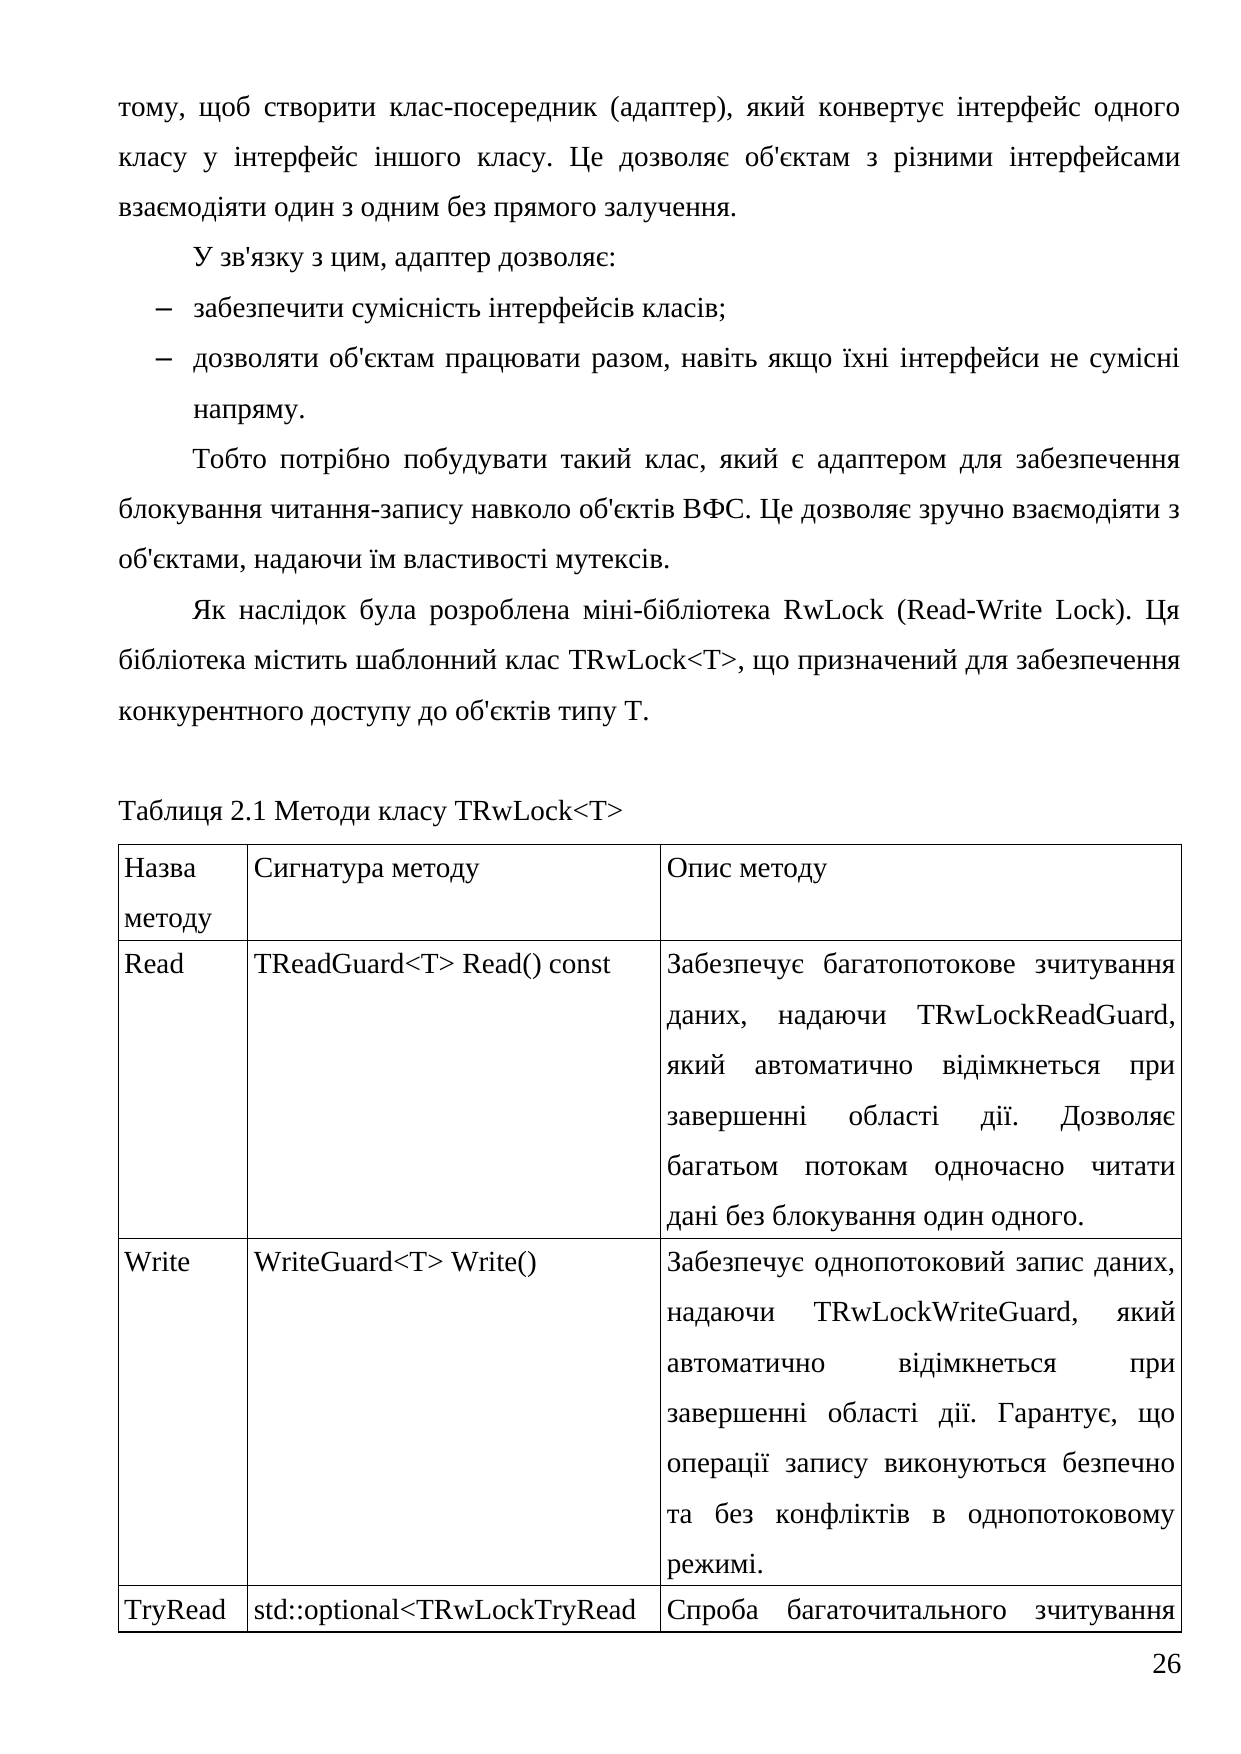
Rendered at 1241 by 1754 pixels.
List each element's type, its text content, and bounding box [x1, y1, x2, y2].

table_cell Спроба багаточитального зчитування [661, 1586, 1181, 1631]
text У зв'язку з цим, адаптер дозволяє: [118, 239, 1181, 273]
table_cell Read [119, 941, 247, 1237]
list Методи класу TRwLock<T> [118, 793, 1181, 827]
table_cell TryRead [119, 1586, 247, 1631]
table_cell WriteGuard<T> Write() [248, 1239, 660, 1585]
table_header Опис методу [661, 845, 1181, 940]
text Як наслідок була розроблена міні-бібліотека RwLock (Read-Write Lock). Ця бібліотека містить шаблонний клас TRwLock<T>, що призначений для забезпечення конкурентного доступу до об'єктів типу T. [118, 592, 1181, 726]
table_cell Write [119, 1239, 247, 1585]
table_cell std::optional<TRwLockTryRead [248, 1586, 660, 1631]
list дозволяти об'єктам працювати разом, навіть якщо їхні інтерфейси не сумісні напряму. [156, 340, 1181, 424]
text Тобто потрібно побудувати такий клас, який є адаптером для забезпечення блокування читання-запису навколо об'єктів ВФС. Це дозволяє зручно взаємодіяти з об'єктами, надаючи їм властивості мутексів. [118, 441, 1181, 575]
table_header Назва методу [119, 845, 247, 940]
table_cell TReadGuard<T> Read() const [248, 941, 660, 1237]
table_cell Забезпечує багатопотокове зчитування даних, надаючи TRwLockReadGuard, який автоматично відімкнеться при завершенні області дії. Дозволяє багатьом потокам одночасно читати дані без блокування один одного. [661, 941, 1181, 1237]
list забезпечити сумісність інтерфейсів класів; [156, 290, 1181, 323]
text тому, щоб створити клас-посередник (адаптер), який конвертує інтерфейс одного класу у інтерфейс іншого класу. Це дозволяє об'єктам з різними інтерфейсами взаємодіяти один з одним без прямого залучення. [118, 89, 1181, 223]
table_header Сигнатура методу [248, 845, 660, 940]
table_cell Забезпечує однопотоковий запис даних, надаючи TRwLockWriteGuard, який автоматично відімкнеться при завершенні області дії. Гарантує, що операції запису виконуються безпечно та без конфліктів в однопотоковому режимі. [661, 1239, 1181, 1585]
